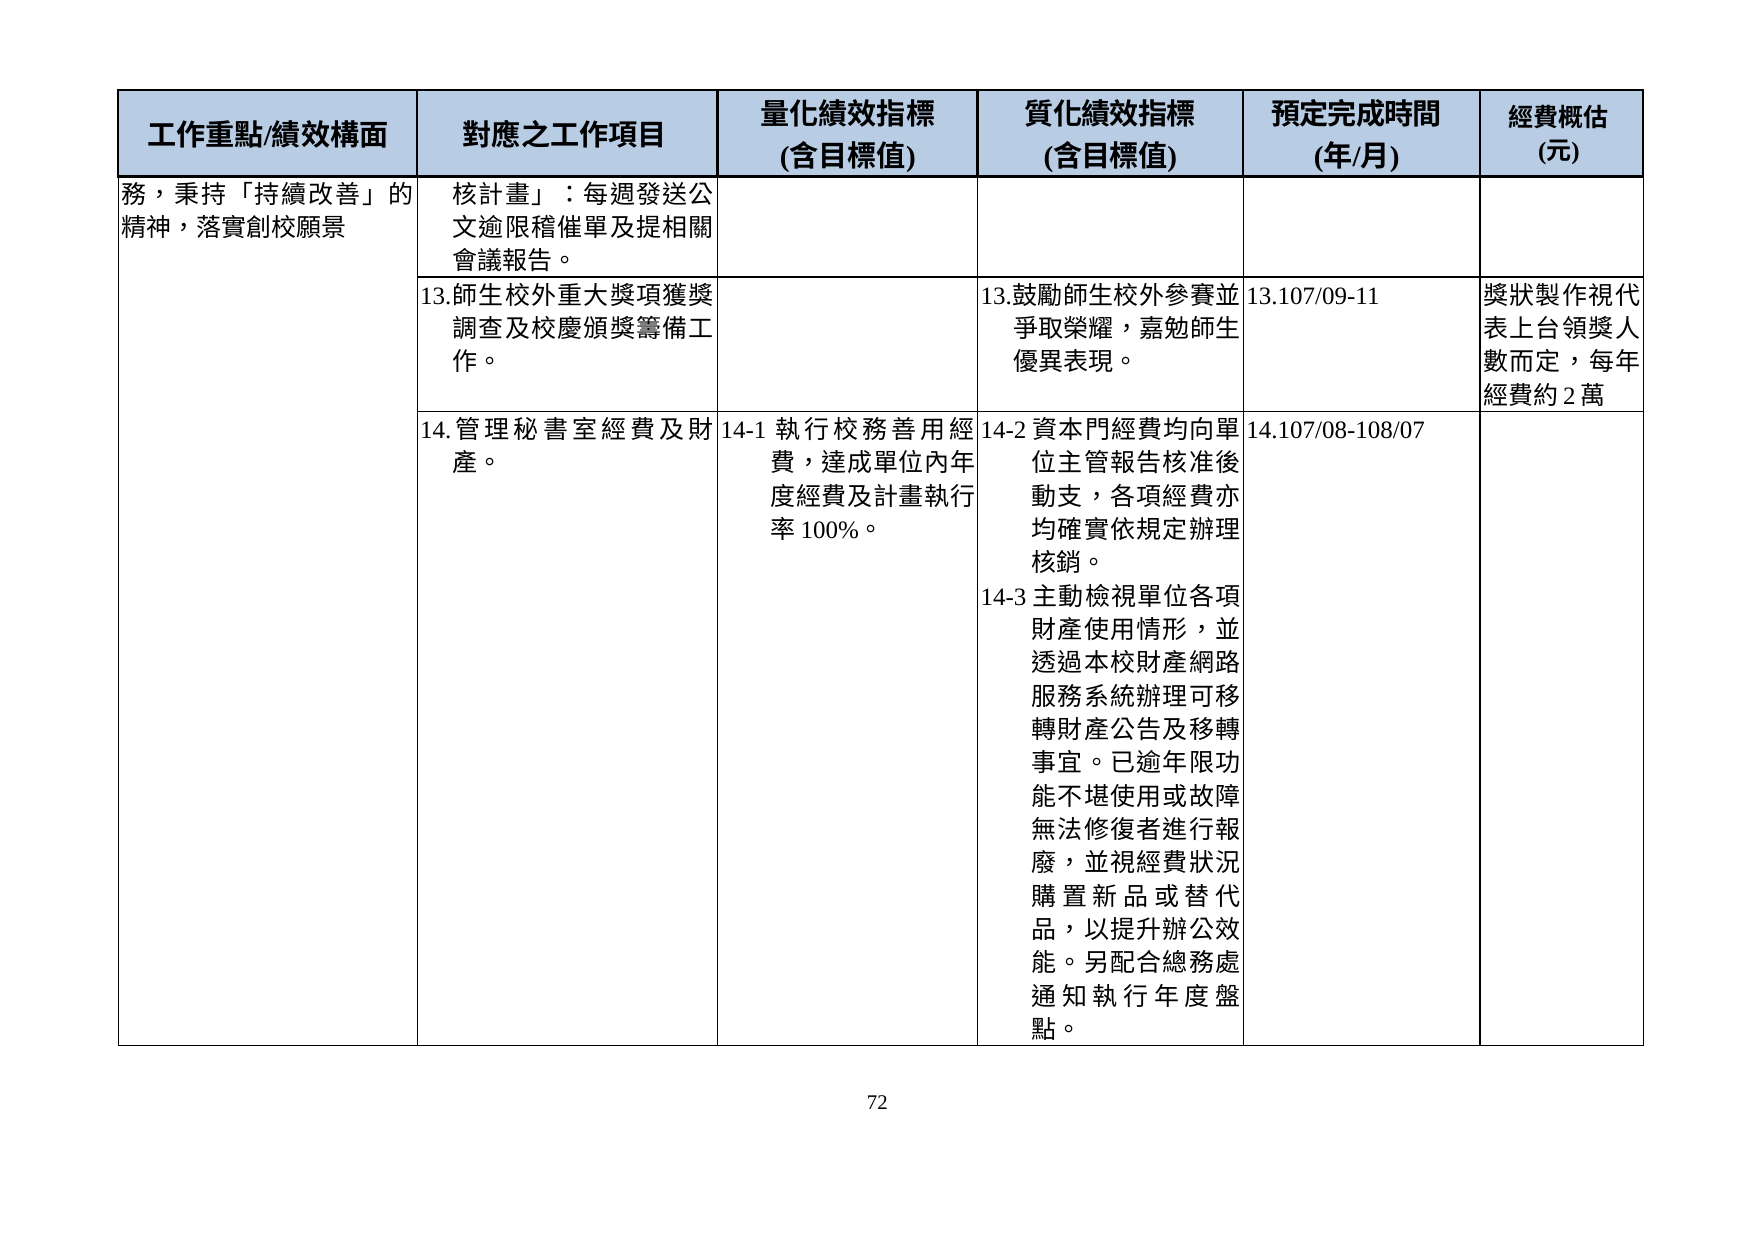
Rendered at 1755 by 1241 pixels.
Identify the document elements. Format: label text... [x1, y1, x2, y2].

table_cell 14-1執行校務善用經費，達成單位內年度經費及計畫執行率100%。 [718, 412, 977, 1045]
table_cell 13.鼓勵師生校外參賽並爭取榮耀，嘉勉師生優異表現。 [978, 278, 1243, 411]
table_cell [978, 178, 1243, 276]
table_cell [718, 278, 977, 411]
table_cell 13.107/09-11 [1244, 278, 1479, 411]
table_cell [718, 178, 977, 276]
table_cell 13.師生校外重大獎項獲獎調查及校慶頒獎籌備工作。 [418, 278, 717, 411]
table_header 工作重點/績效構面 [119, 91, 416, 175]
table_cell 14.107/08-108/07 [1244, 412, 1479, 1045]
table_cell [1244, 178, 1479, 276]
table_header 質化績效指標 (含目標值) [979, 91, 1242, 175]
table_cell [1481, 412, 1643, 1045]
table_cell 14-2資本門經費均向單位主管報告核准後動支，各項經費亦均確實依規定辦理核銷。 14-3主動檢視單位各項財產使用情形，並透過本校財產網路服務系統辦理可移轉財產公告及移轉事宜。已逾年限功能不堪使用或故障無法修復者進行報廢，並視經費狀況購置新品或替代品，以提升辦公效能。另配合總務處通知執行年度盤點。 [978, 412, 1243, 1045]
table_header 量化績效指標 (含目標值) [719, 91, 976, 175]
table_cell 核計畫」：每週發送公文逾限稽催單及提相關會議報告。 [418, 178, 717, 276]
table_header 預定完成時間 (年/月) [1244, 91, 1479, 175]
table_cell 14.管理秘書室經費及財產。 [418, 412, 717, 1045]
table_cell 獎狀製作視代表上台領獎人數而定，每年經費約2萬 [1481, 278, 1643, 411]
table_header 對應之工作項目 [418, 91, 716, 175]
table_cell [1481, 178, 1643, 276]
table_header 經費概估 (元) [1481, 91, 1642, 175]
table_cell 務，秉持「持續改善」的精神，落實創校願景 [119, 178, 417, 1045]
